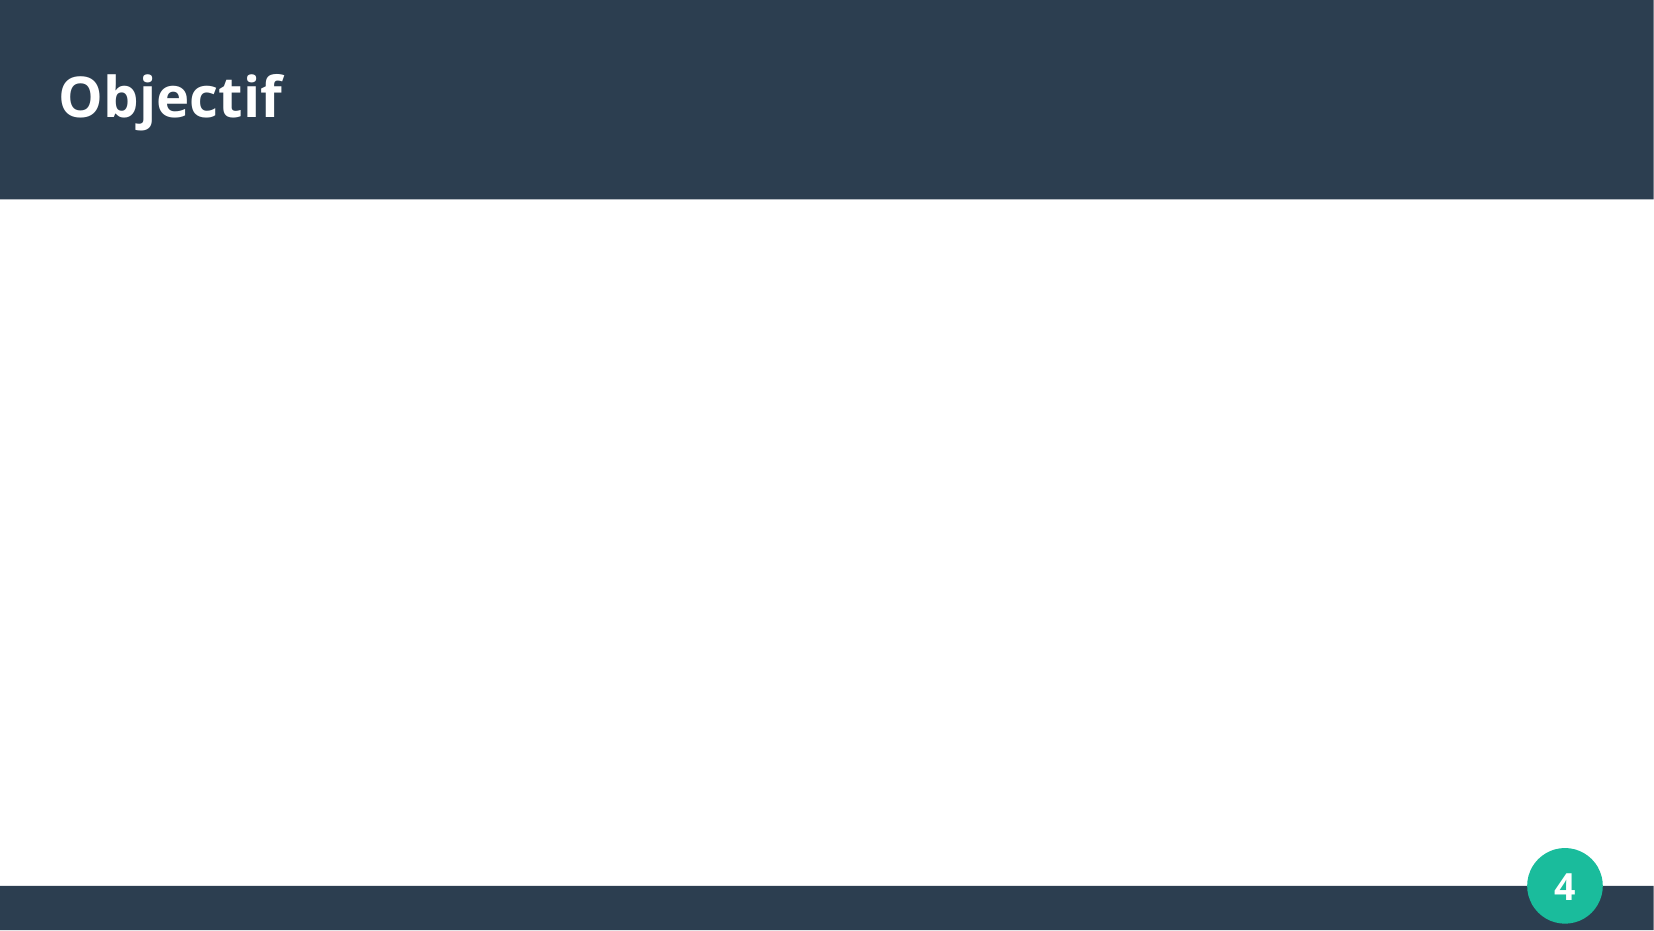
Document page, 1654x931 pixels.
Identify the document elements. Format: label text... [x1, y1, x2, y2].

title Objectif [59, 37, 1595, 155]
